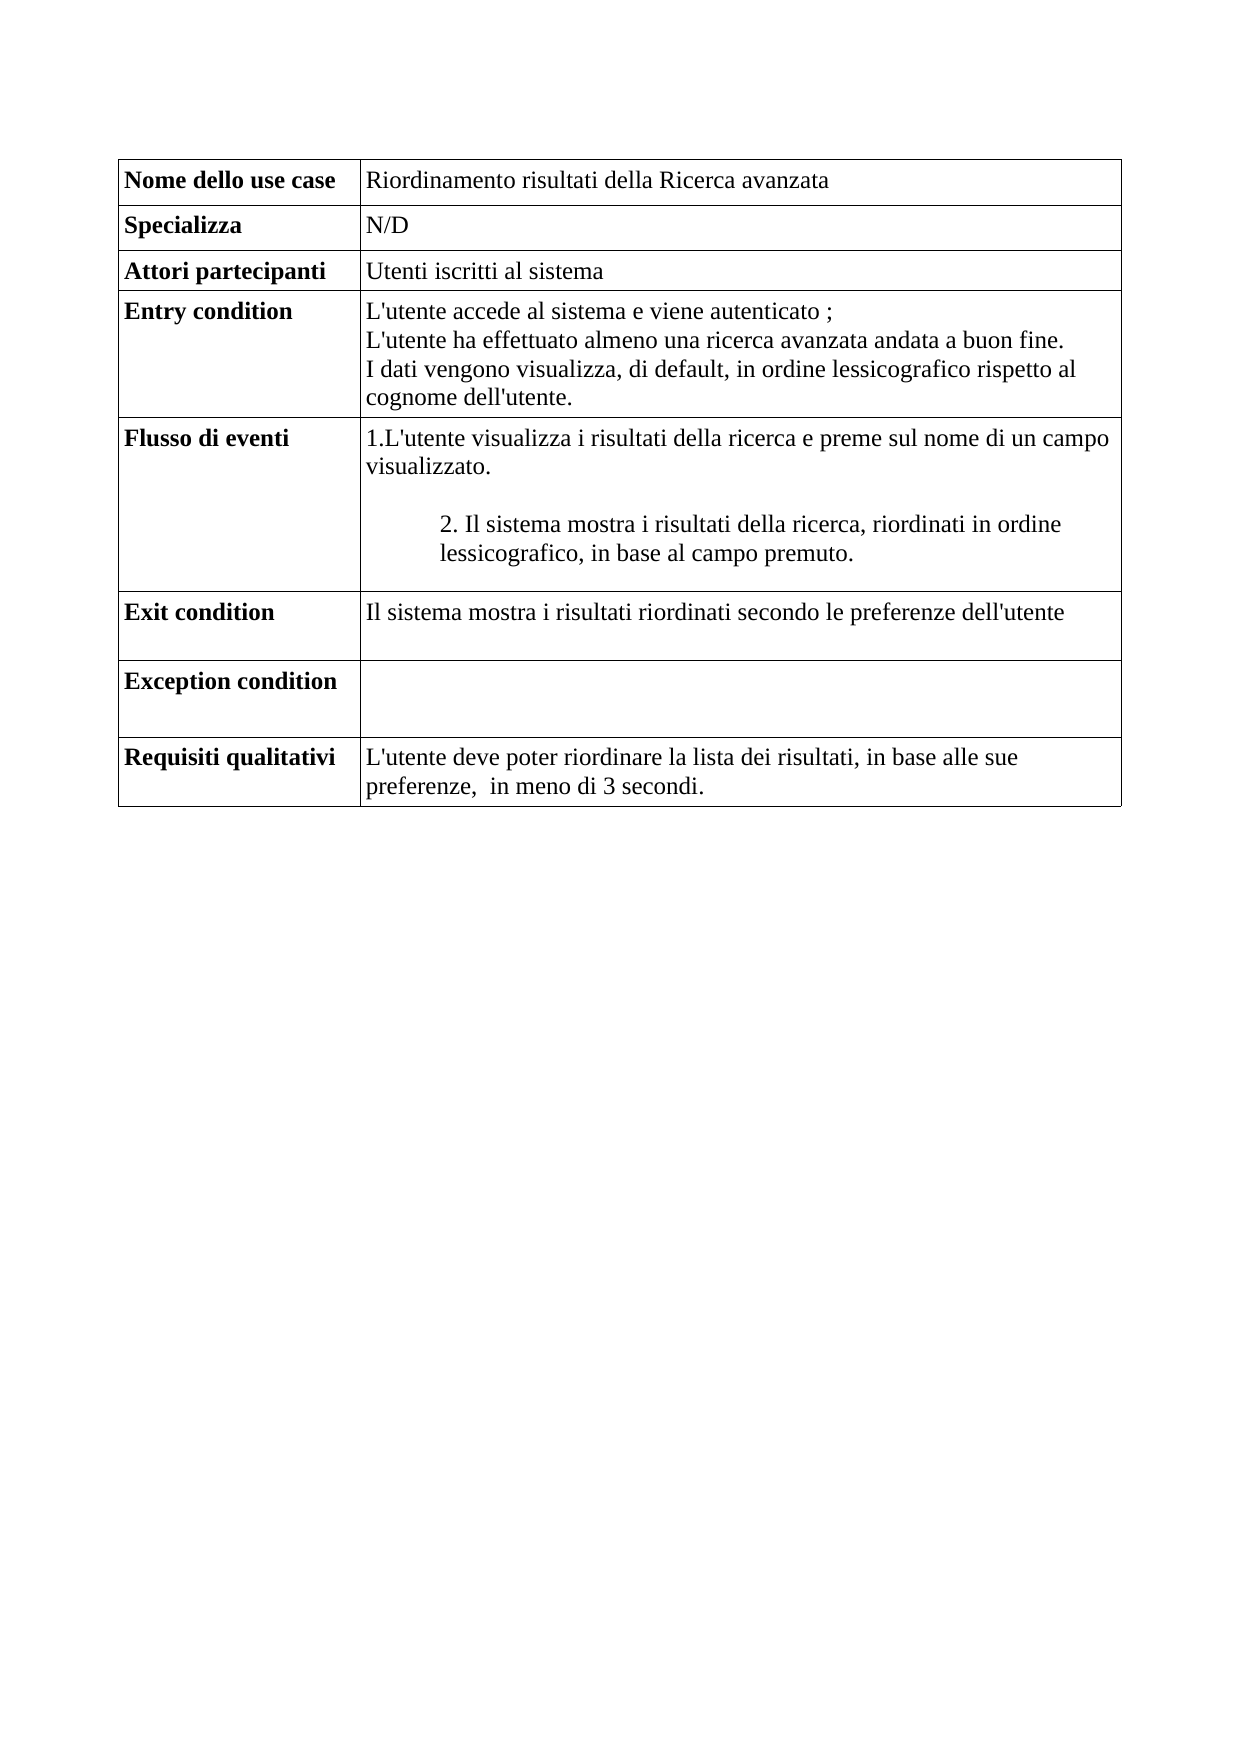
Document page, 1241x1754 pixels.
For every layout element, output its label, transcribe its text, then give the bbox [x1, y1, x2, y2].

table_header Riordinamento risultati della Ricerca avanzata [361, 160, 1121, 205]
table_cell L'utente deve poter riordinare la lista dei risultati, in base alle sue preferenze, in meno di 3 secondi. [361, 738, 1121, 806]
table_header Nome dello use case [119, 160, 360, 205]
table_cell 1.L'utente visualizza i risultati della ricerca e preme sul nome di un campo visualizzato. 2. Il sistema mostra i risultati della ricerca, riordinati in ordine lessicografico, in base al campo premuto. [361, 418, 1121, 591]
table_cell Utenti iscritti al sistema [361, 251, 1121, 290]
table_cell Attori partecipanti [119, 251, 360, 290]
table_cell Entry condition [119, 291, 360, 417]
table_cell Specializza [119, 206, 360, 250]
table_cell Flusso di eventi [119, 418, 360, 591]
table_cell [361, 661, 1121, 737]
table_cell Exception condition [119, 661, 360, 737]
table_cell Requisiti qualitativi [119, 738, 360, 806]
table_cell L'utente accede al sistema e viene autenticato ; L'utente ha effettuato almeno una ricerca avanzata andata a buon fine. I dati vengono visualizza, di default, in ordine lessicografico rispetto al cognome dell'utente. [361, 291, 1121, 417]
table_cell Il sistema mostra i risultati riordinati secondo le preferenze dell'utente [361, 592, 1121, 660]
table_cell N/D [361, 206, 1121, 250]
table_cell Exit condition [119, 592, 360, 660]
